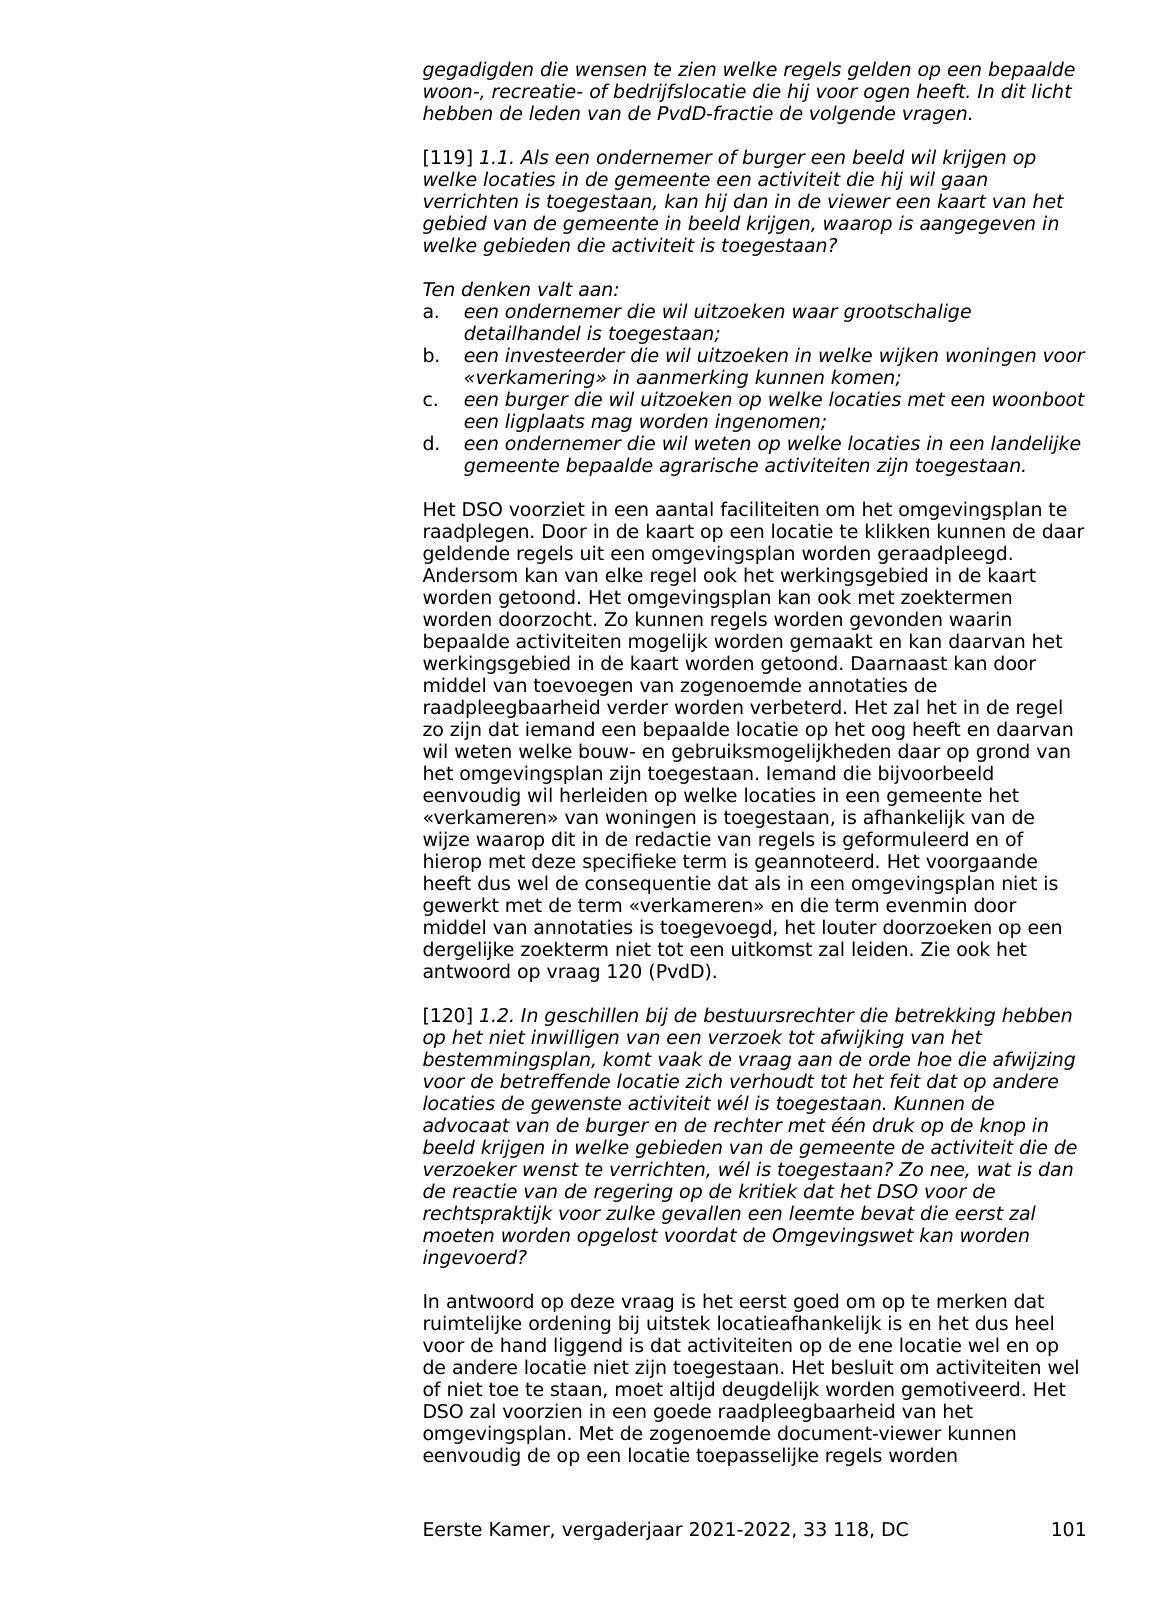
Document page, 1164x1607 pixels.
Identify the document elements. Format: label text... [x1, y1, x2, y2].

text Het DSO voorziet in een aantal faciliteiten om het omgevingsplan te raadplegen. Door in de kaart op een locatie te klikken kunnen de daar geldende regels uit een omgevingsplan worden geraadpleegd. Andersom kan van elke regel ook het werkingsgebied in de kaart worden getoond. Het omgevingsplan kan ook met zoektermen worden doorzocht. Zo kunnen regels worden gevonden waarin bepaalde activiteiten mogelijk worden gemaakt en kan daarvan het werkingsgebied in de kaart worden getoond. Daarnaast kan door middel van toevoegen van zogenoemde annotaties de raadpleegbaarheid verder worden verbeterd. Het zal het in de regel zo zijn dat iemand een bepaalde locatie op het oog heeft en daarvan wil weten welke bouw- en gebruiksmogelijkheden daar op grond van het omgevingsplan zijn toegestaan. Iemand die bijvoorbeeld eenvoudig wil herleiden op welke locaties in een gemeente het «verkameren» van woningen is toegestaan, is afhankelijk van de wijze waarop dit in de redactie van regels is geformuleerd en of hierop met deze specifieke term is geannoteerd. Het voorgaande heeft dus wel de consequentie dat als in een omgevingsplan niet is gewerkt met de term «verkameren» en die term evenmin door middel van annotaties is toegevoegd, het louter doorzoeken op een dergelijke zoekterm niet tot een uitkomst zal leiden. Zie ook het antwoord op vraag 120 (PvdD). [422, 499, 1087, 983]
text a. een ondernemer die wil uitzoeken waar grootschalige detailhandel is toegestaan; [422, 301, 1087, 345]
text In antwoord op deze vraag is het eerst goed om op te merken dat ruimtelijke ordening bij uitstek locatieafhankelijk is en het dus heel voor de hand liggend is dat activiteiten op de ene locatie wel en op de andere locatie niet zijn toegestaan. Het besluit om activiteiten wel of niet toe te staan, moet altijd deugdelijk worden gemotiveerd. Het DSO zal voorzien in een goede raadpleegbaarheid van het omgevingsplan. Met de zogenoemde document-viewer kunnen eenvoudig de op een locatie toepasselijke regels worden [422, 1291, 1087, 1467]
text [119] 1.1. Als een ondernemer of burger een beeld wil krijgen op welke locaties in de gemeente een activiteit die hij wil gaan verrichten is toegestaan, kan hij dan in de viewer een kaart van het gebied van de gemeente in beeld krijgen, waarop is aangegeven in welke gebieden die activiteit is toegestaan? [422, 147, 1087, 257]
text Ten denken valt aan: [422, 279, 1087, 301]
text gegadigden die wensen te zien welke regels gelden op een bepaalde woon-, recreatie- of bedrijfslocatie die hij voor ogen heeft. In dit licht hebben de leden van de PvdD-fractie de volgende vragen. [422, 59, 1087, 125]
text c. een burger die wil uitzoeken op welke locaties met een woonboot een ligplaats mag worden ingenomen; [422, 389, 1087, 433]
text d. een ondernemer die wil weten op welke locaties in een landelijke gemeente bepaalde agrarische activiteiten zijn toegestaan. [422, 433, 1087, 477]
text [120] 1.2. In geschillen bij de bestuursrechter die betrekking hebben op het niet inwilligen van een verzoek tot afwijking van het bestemmingsplan, komt vaak de vraag aan de orde hoe die afwijzing voor de betreffende locatie zich verhoudt tot het feit dat op andere locaties de gewenste activiteit wél is toegestaan. Kunnen de advocaat van de burger en de rechter met één druk op de knop in beeld krijgen in welke gebieden van de gemeente de activiteit die de verzoeker wenst te verrichten, wél is toegestaan? Zo nee, wat is dan de reactie van de regering op de kritiek dat het DSO voor de rechtspraktijk voor zulke gevallen een leemte bevat die eerst zal moeten worden opgelost voordat de Omgevingswet kan worden ingevoerd? [422, 1005, 1087, 1269]
text b. een investeerder die wil uitzoeken in welke wijken woningen voor «verkamering» in aanmerking kunnen komen; [422, 345, 1087, 389]
